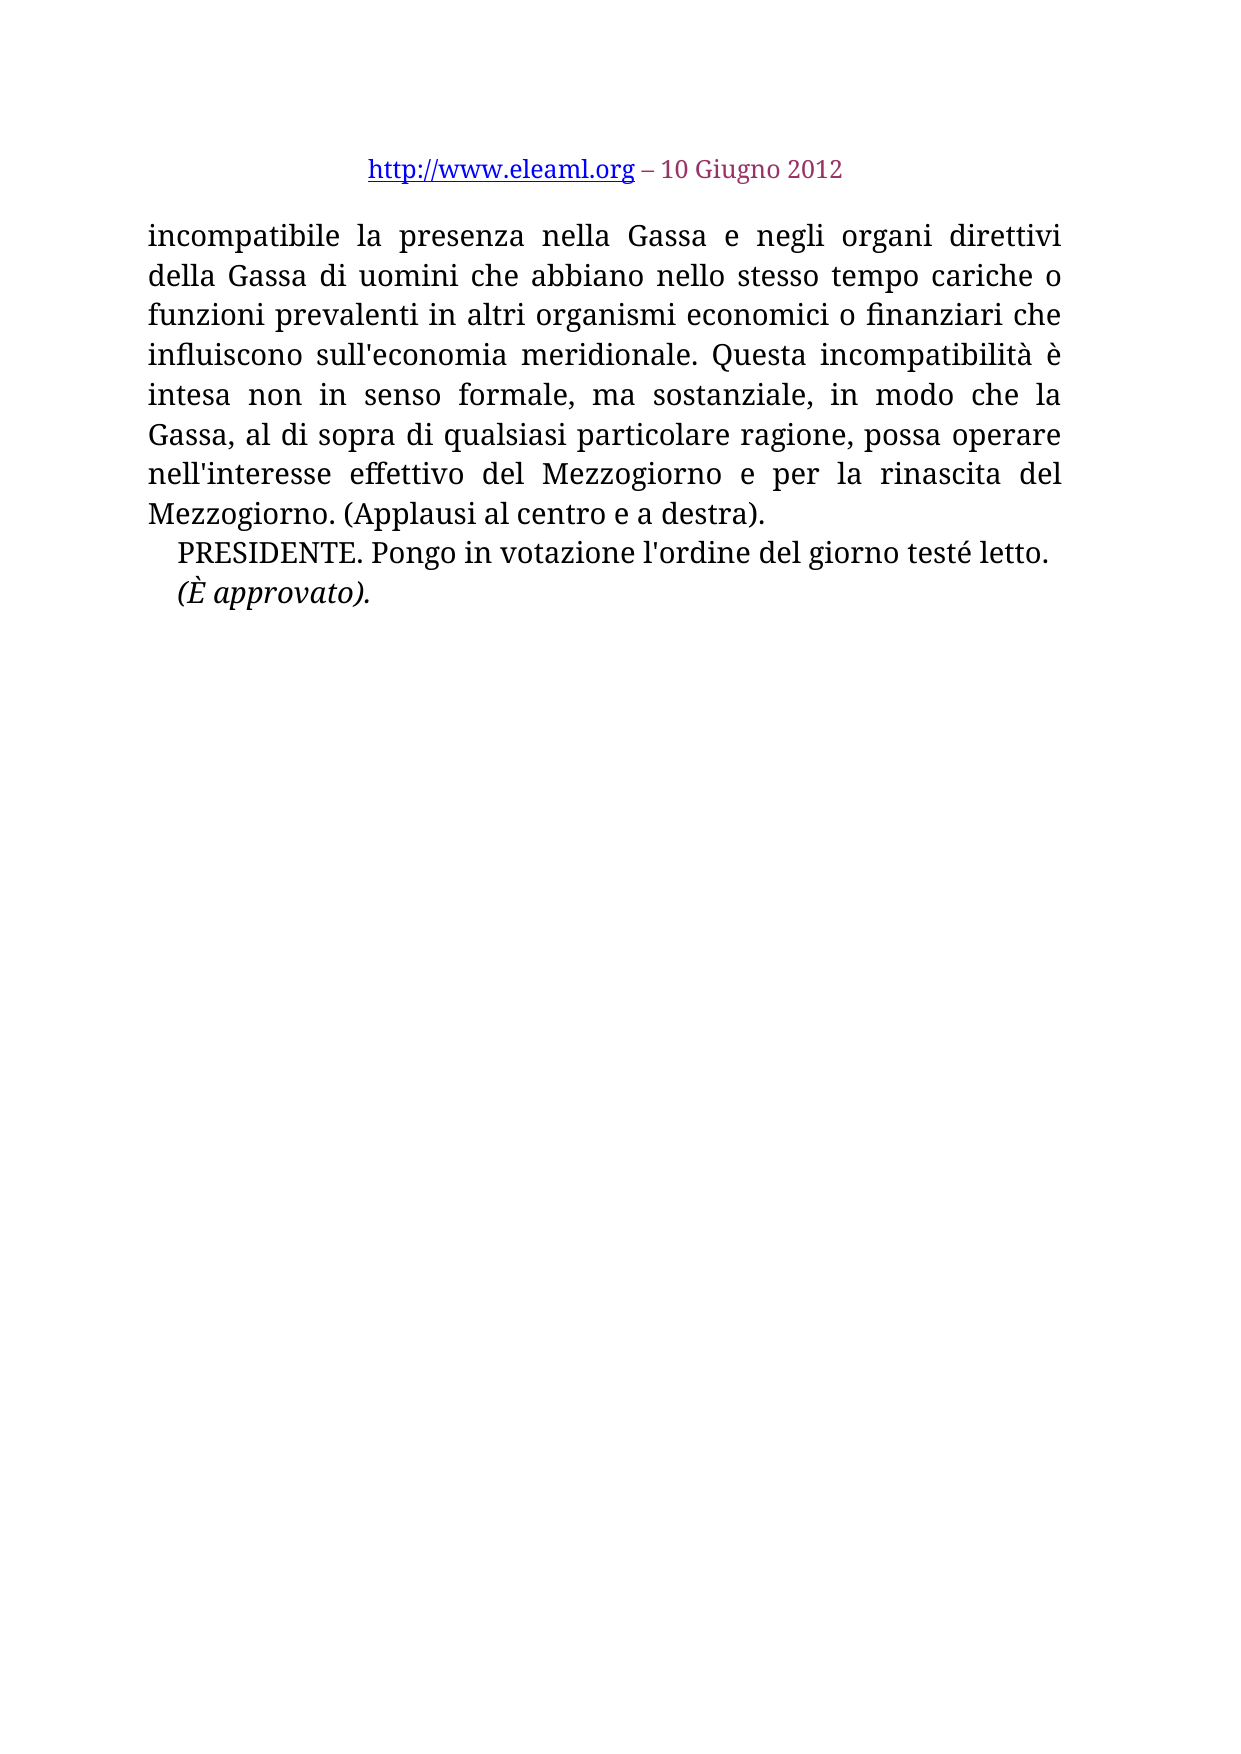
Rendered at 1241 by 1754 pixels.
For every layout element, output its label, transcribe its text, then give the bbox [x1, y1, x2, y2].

text PRESIDENTE. Pongo in votazione l'ordine del giorno testé letto. [148, 533, 1063, 572]
text incompatibile la presenza nella Gassa e negli organi direttivi della Gassa di uomini che abbiano nello stesso tempo cariche o funzioni prevalenti in altri organismi economici o finanziari che influiscono sull'economia meridionale. Questa incompatibilità è intesa non in senso formale, ma sostanziale, in modo che la Gassa, al di sopra di qualsiasi particolare ragione, possa operare nell'interesse effettivo del Mezzogiorno e per la rinascita del Mezzogiorno. (Applausi al centro e a destra). [148, 215, 1063, 533]
text (È approvato). [148, 572, 1063, 612]
